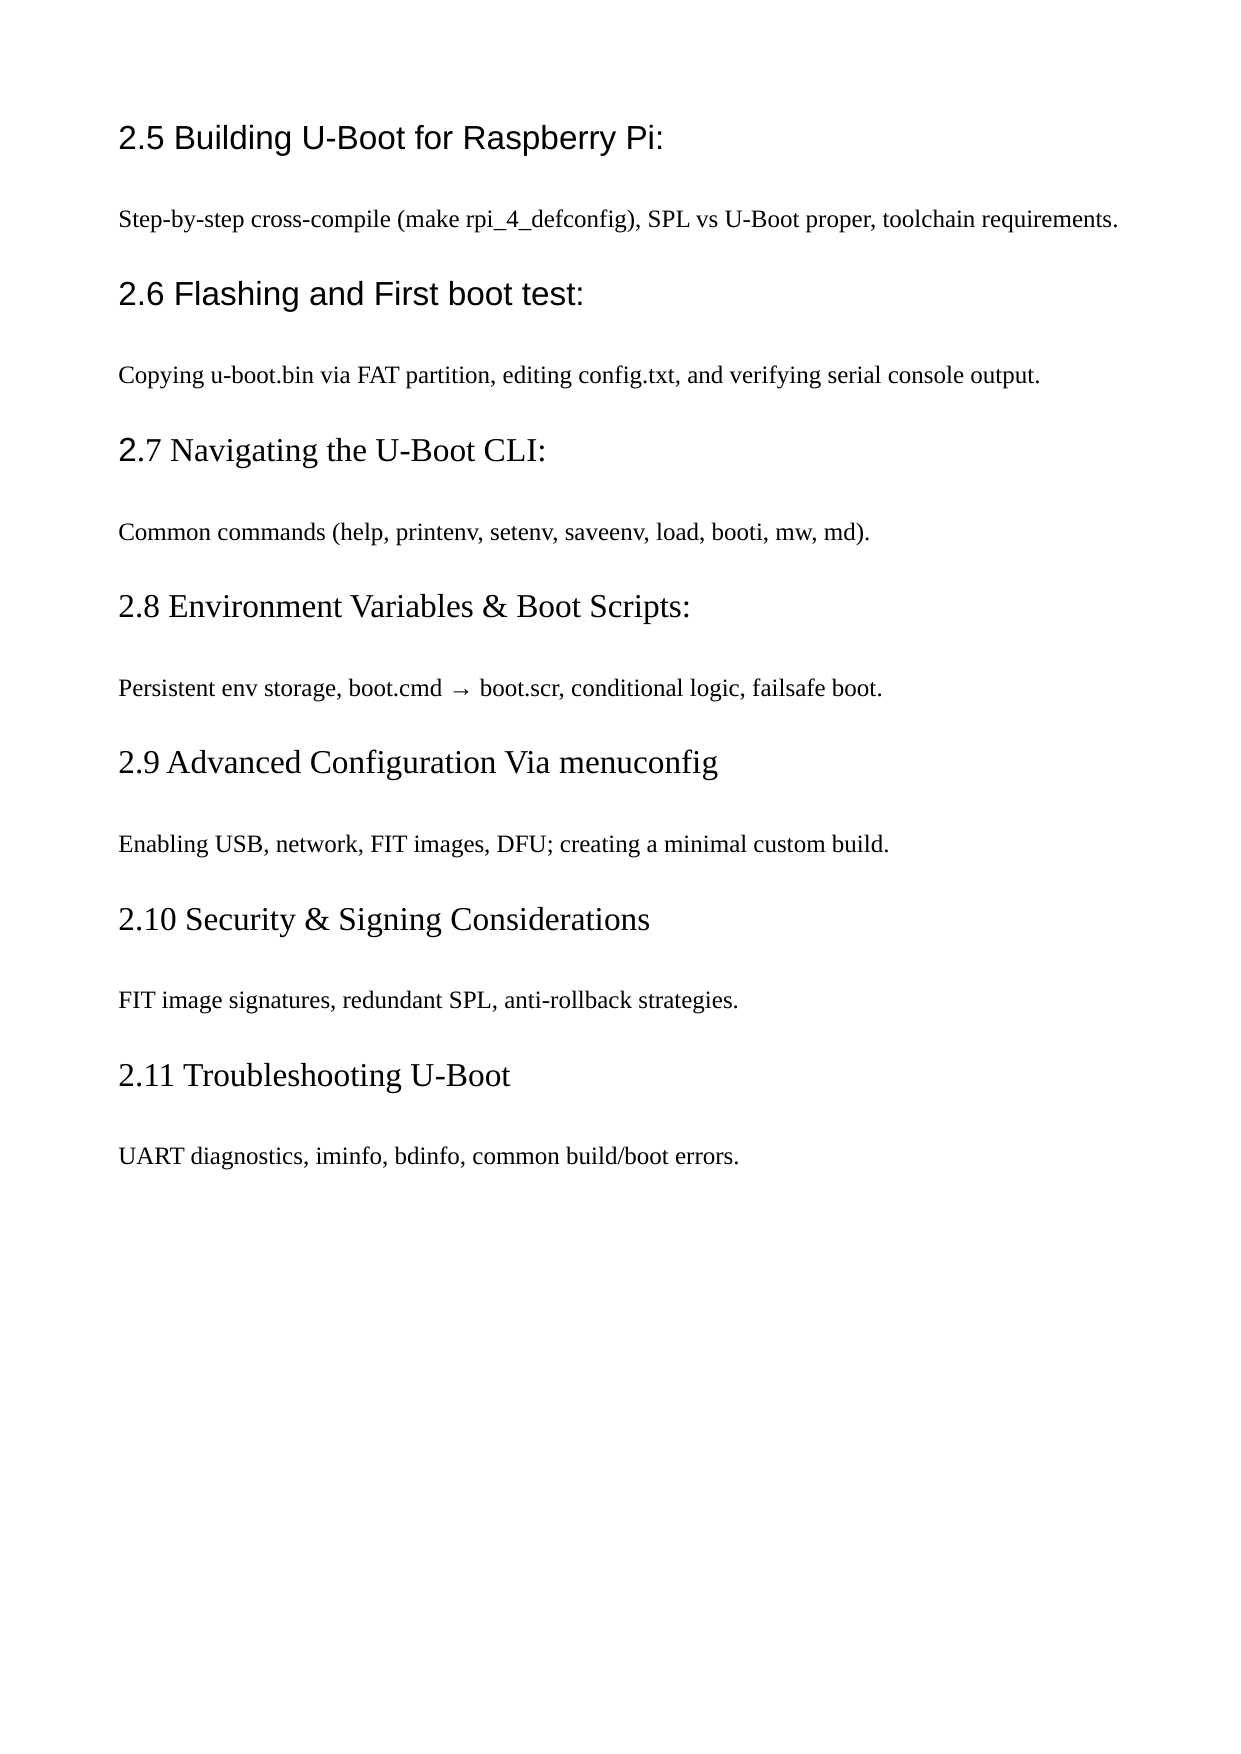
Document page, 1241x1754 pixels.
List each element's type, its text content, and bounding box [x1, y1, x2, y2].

subtitle 2.11 Troubleshooting U-Boot [118, 1055, 1122, 1093]
subtitle 2.5 Building U-Boot for Raspberry Pi: [118, 118, 1122, 157]
text Step-by-step cross-compile (make rpi_4_defconfig), SPL vs U-Boot proper, toolchain requirements. [118, 189, 1122, 233]
text Enabling USB, network, FIT images, DFU; creating a minimal custom build. [118, 814, 1122, 858]
subtitle 2.8 Environment Variables & Boot Scripts: [118, 587, 1122, 625]
text UART diagnostics, iminfo, bdinfo, common build/boot errors. [118, 1126, 1122, 1170]
subtitle 2.10 Security & Signing Considerations [118, 899, 1122, 937]
text Common commands (help, printenv, setenv, saveenv, load, booti, mw, md). [118, 502, 1122, 546]
text Copying u-boot.bin via FAT partition, editing config.txt, and verifying serial console output. [118, 346, 1122, 389]
subtitle 2.6 Flashing and First boot test: [118, 274, 1122, 313]
text FIT image signatures, redundant SPL, anti-rollback strategies. [118, 970, 1122, 1014]
subtitle 2.9 Advanced Configuration Via menuconfig [118, 743, 1122, 781]
text Persistent env storage, boot.cmd → boot.scr, conditional logic, failsafe boot. [118, 658, 1122, 702]
subtitle 2.7 Navigating the U-Boot CLI: [118, 430, 1122, 469]
